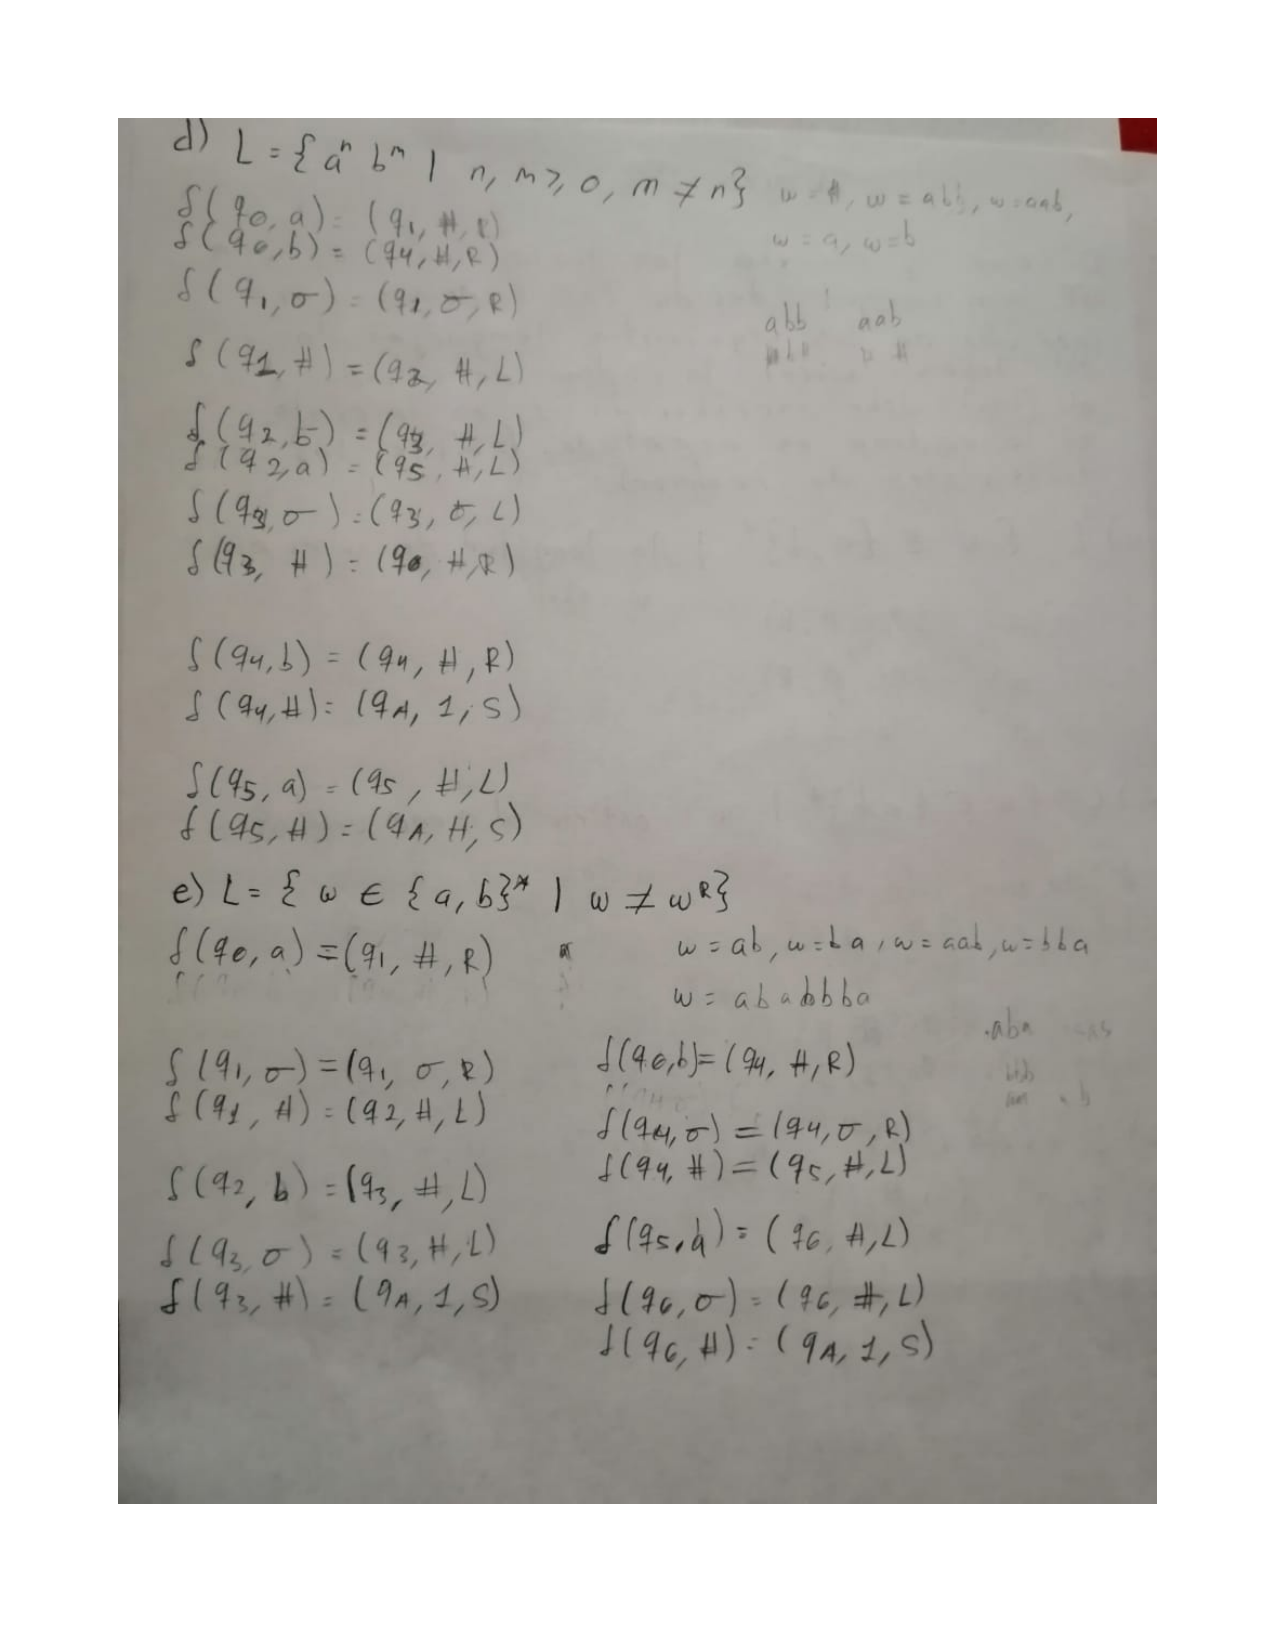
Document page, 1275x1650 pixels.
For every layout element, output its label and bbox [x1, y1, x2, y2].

picture [118, 118, 1157, 1504]
